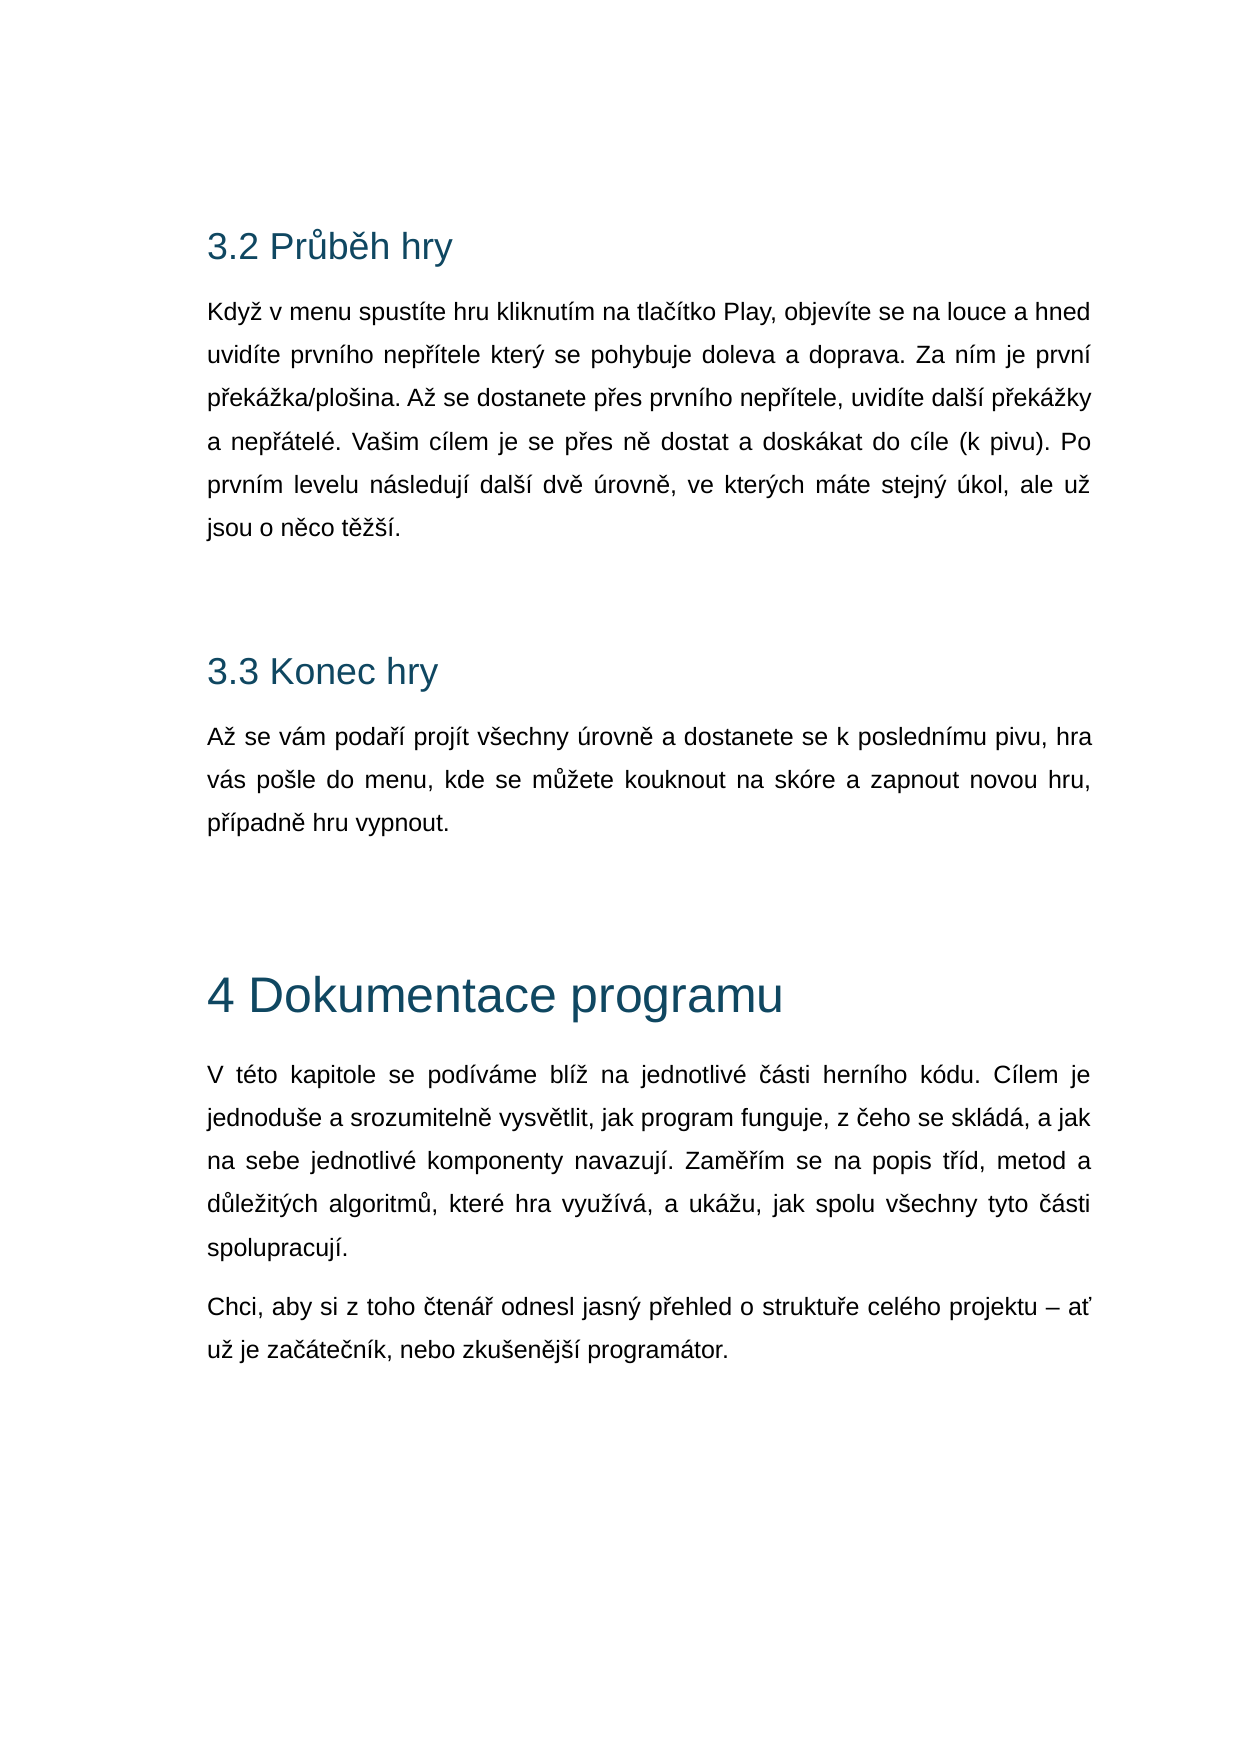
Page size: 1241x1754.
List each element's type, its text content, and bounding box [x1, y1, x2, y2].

text Když v menu spustíte hru kliknutím na tlačítko Play, objevíte se na louce a hned uvidíte prvního nepřítele který se pohybuje doleva a doprava. Za ním je první překážka/plošina. Až se dostanete přes prvního nepřítele, uvidíte další překážky a nepřátelé. Vašim cílem je se přes ně dostat a doskákat do cíle (k pivu). Po prvním levelu následují další dvě úrovně, ve kterých máte stejný úkol, ale už jsou o něco těžší. [207, 297, 1092, 542]
subtitle 3.2 Průběh hry [207, 224, 1092, 267]
text V této kapitole se podíváme blíž na jednotlivé části herního kódu. Cílem je jednoduše a srozumitelně vysvětlit, jak program funguje, z čeho se skládá, a jak na sebe jednotlivé komponenty navazují. Zaměřím se na popis tříd, metod a důležitých algoritmů, které hra využívá, a ukážu, jak spolu všechny tyto části spolupracují. [207, 1060, 1092, 1261]
text Až se vám podaří projít všechny úrovně a dostanete se k poslednímu pivu, hra vás pošle do menu, kde se můžete kouknout na skóre a zapnout novou hru, případně hru vypnout. [207, 722, 1092, 837]
subtitle 4 Dokumentace programu [207, 965, 1092, 1023]
subtitle 3.3 Konec hry [207, 649, 1092, 692]
text Chci, aby si z toho čtenář odnesl jasný přehled o struktuře celého projektu – ať už je začátečník, nebo zkušenější programátor. [207, 1292, 1092, 1364]
